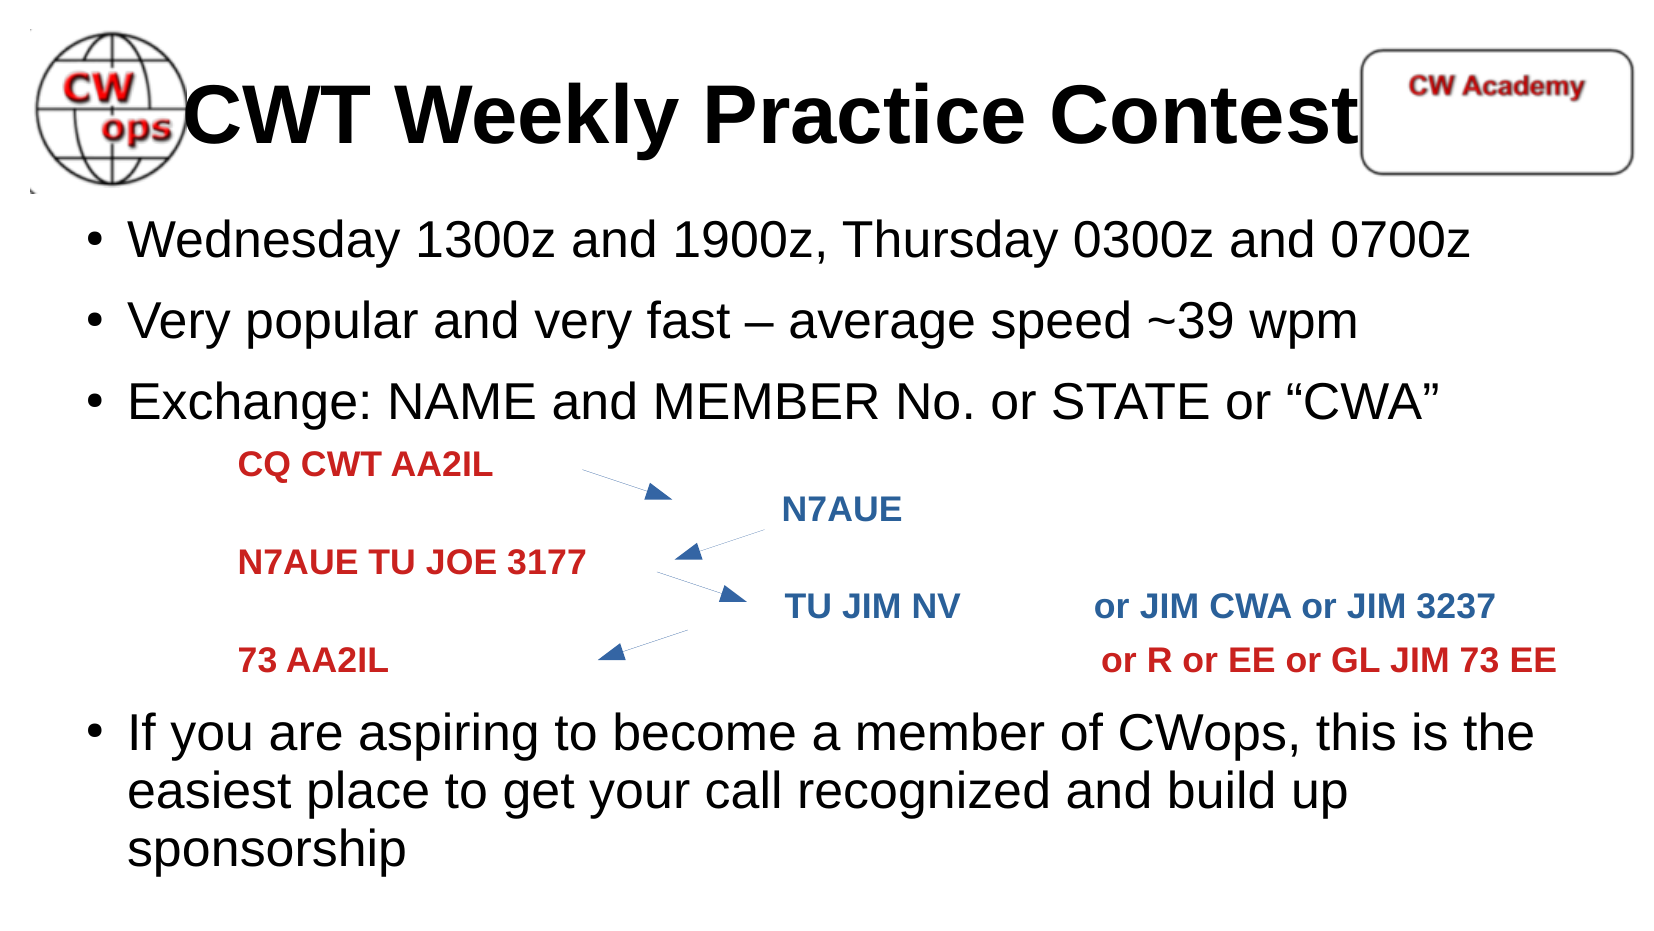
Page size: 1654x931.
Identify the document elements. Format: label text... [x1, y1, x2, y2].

picture [30, 29, 187, 37]
picture [1516, 37, 1640, 186]
title CWT Weekly Practice Contest [26, 37, 1516, 193]
list Wednesday 1300z and 1900z, Thursday 0300z and 0700z Very popular and very fast – average speed ~39 wpm Exchange: NAME and MEMBER No. or STATE or “CWA” CQ CWT AA2IL N7AUE N7AUE TU JOE 3177 TU JIM NV or JIM CWA or JIM 3237 73 AA2IL or R or EE or GL JIM 73 EE If you are aspiring to become a member of CWops, this is the easiest place to get your call recognized and build up sponsorship [71, 210, 1561, 901]
